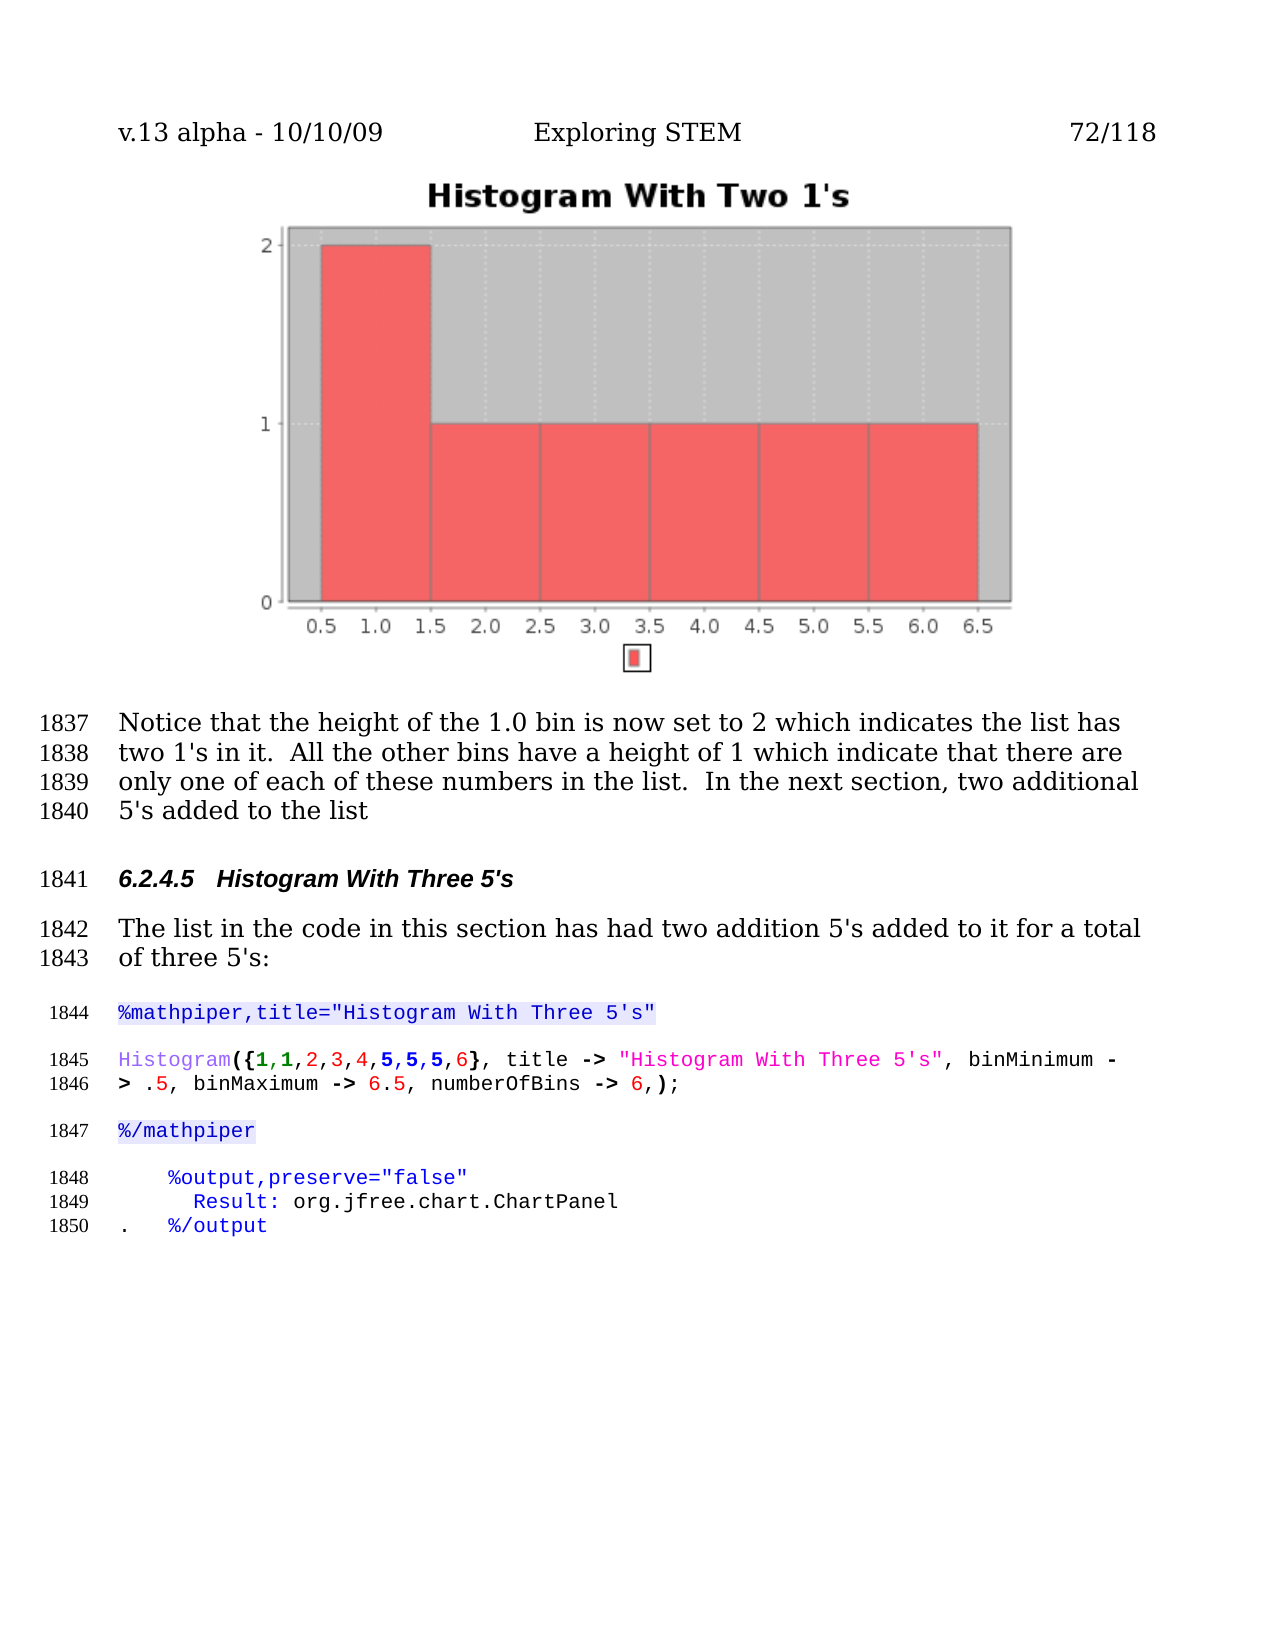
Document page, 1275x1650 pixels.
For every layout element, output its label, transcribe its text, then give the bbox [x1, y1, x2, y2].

subtitle Histogram With Three 5's [118, 864, 1157, 893]
text . %/output [118, 1214, 1157, 1238]
picture [245, 176, 1030, 674]
text Result: org.jfree.chart.ChartPanel [118, 1191, 1157, 1214]
text Notice that the height of the 1.0 bin is now set to 2 which indicates the list has two 1's in it. All the other bins have a height of 1 which indicate that there are only one of each of these numbers in the list. In the next section, two additional 5's added to the list [118, 708, 1157, 825]
text %mathpiper,title="Histogram With Three 5's" [118, 1002, 1157, 1025]
text %output,preserve="false" [118, 1167, 1157, 1191]
text %/mathpiper [118, 1120, 1157, 1144]
text Histogram({1,1,2,3,4,5,5,5,6}, title -> "Histogram With Three 5's", binMinimum -> .5, binMaximum -> 6.5, numberOfBins -> 6,); [118, 1049, 1157, 1096]
text The list in the code in this section has had two addition 5's added to it for a total of three 5's: [118, 914, 1157, 972]
